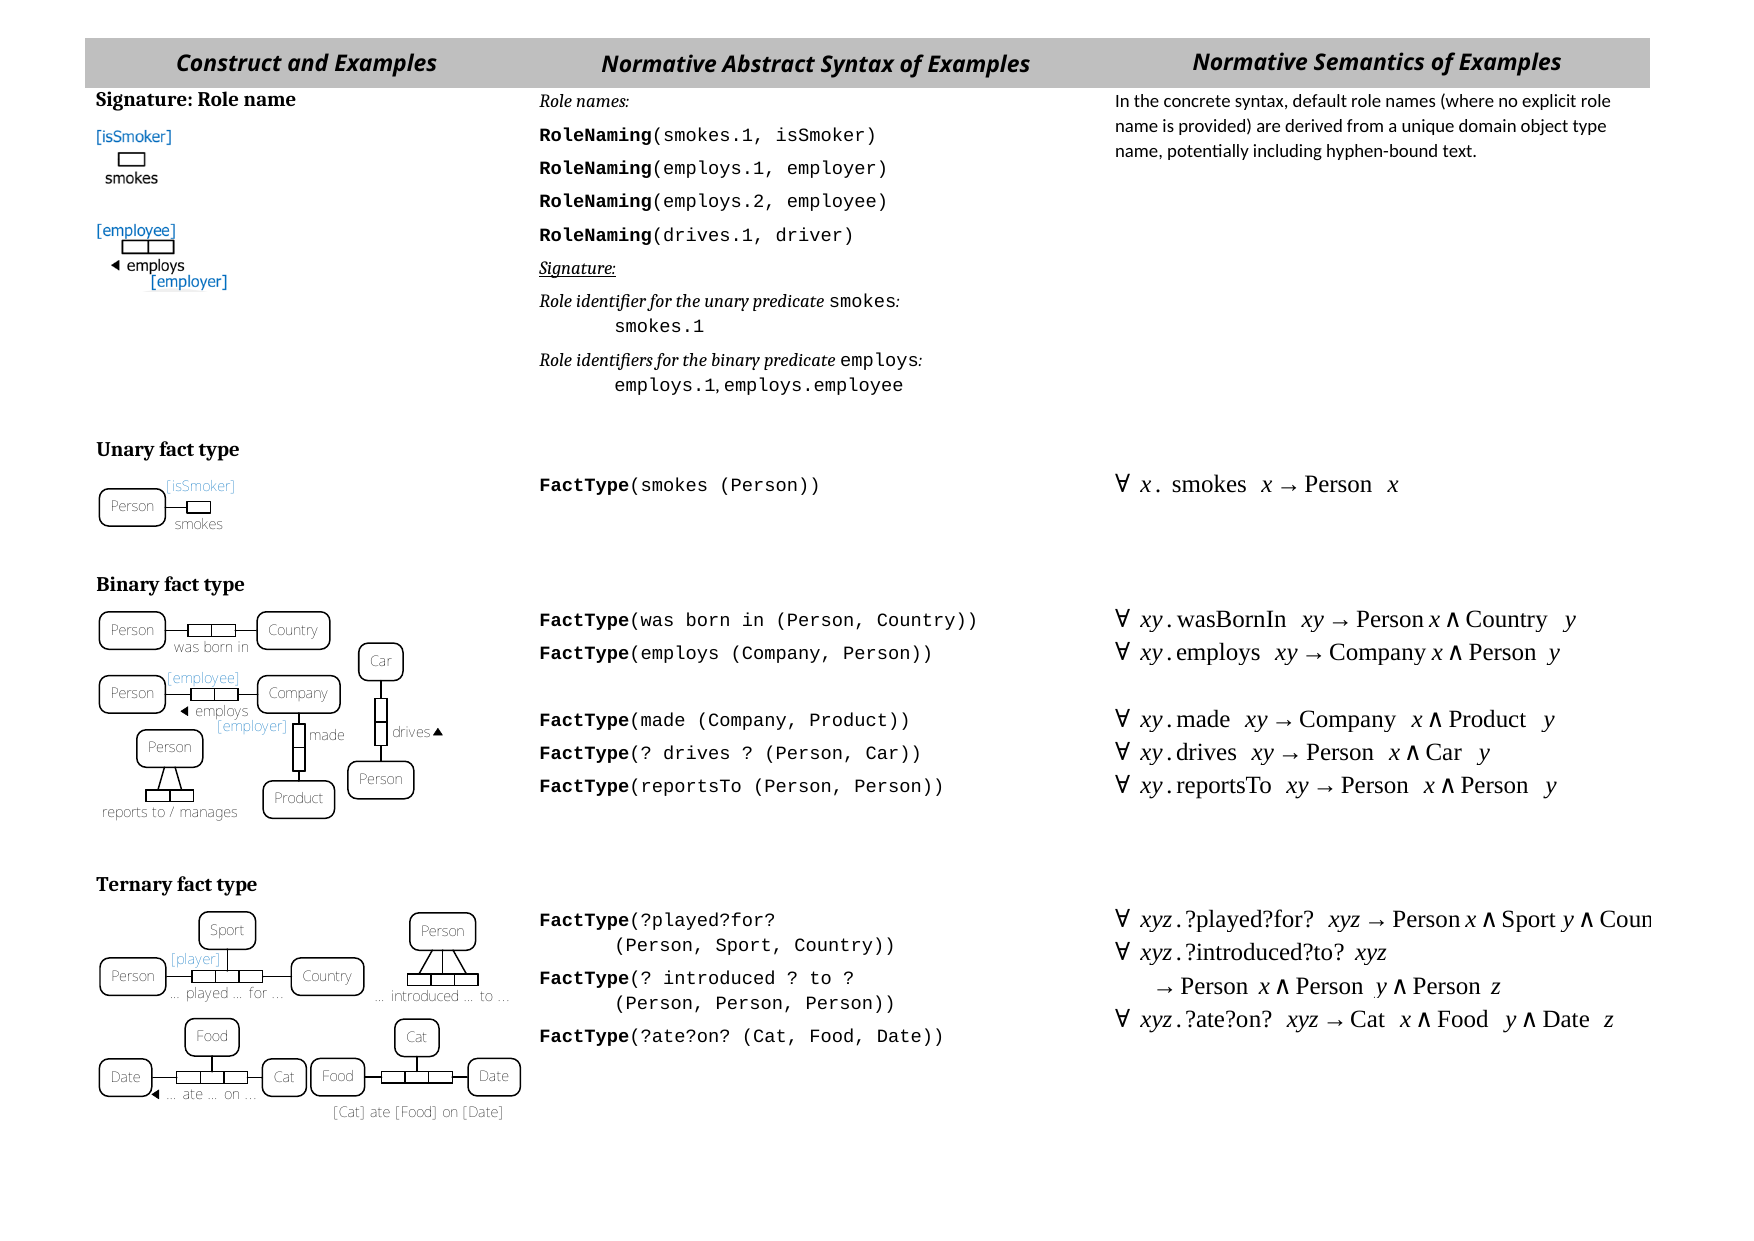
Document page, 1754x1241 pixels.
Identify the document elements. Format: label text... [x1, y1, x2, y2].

table_cell Unary fact type [85, 438, 528, 539]
table_cell [1104, 840, 1650, 873]
picture [96, 126, 172, 185]
table_cell [85, 405, 528, 438]
table_cell FactType(smokes (Person)) [528, 438, 1104, 539]
table_header Normative Abstract Syntax of Examples [528, 38, 1104, 88]
table_cell [1104, 873, 1650, 1128]
table_cell [1104, 540, 1650, 573]
table_cell [528, 1128, 1104, 1161]
table_cell Signature: Role name [85, 88, 528, 404]
table_cell [528, 540, 1104, 573]
table_cell [85, 540, 528, 573]
table_cell [1104, 1128, 1650, 1161]
picture [96, 221, 228, 292]
table_cell FactType(?played?for? (Person, Sport, Country)) FactType(? introduced ? to ? (Person, Person, Person)) FactType(?ate?on? (Cat, Food, Date)) [528, 873, 1104, 1128]
table_cell [1104, 405, 1650, 438]
table_header Normative Semantics of Examples [1104, 38, 1650, 88]
table_cell [528, 840, 1104, 873]
table_cell [1104, 438, 1650, 539]
table_cell [85, 1128, 528, 1161]
table_cell FactType(was born in (Person, Country)) FactType(employs (Company, Person)) FactType(made (Company, Product)) FactType(? drives ? (Person, Car)) FactType(reportsTo (Person, Person)) [528, 573, 1104, 839]
table_cell [528, 405, 1104, 438]
table_header Construct and Examples [85, 38, 528, 88]
table_cell Role names: RoleNaming(smokes.1, isSmoker) RoleNaming(employs.1, employer) RoleNaming(employs.2, employee) RoleNaming(drives.1, driver) Signature: Role identifier for the unary predicate smokes: smokes.1 Role identifiers for the binary predicate employs: employs.1, employs.employee [528, 88, 1104, 404]
table_cell Ternary fact type [85, 873, 528, 1128]
table_cell In the concrete syntax, default role names (where no explicit role name is provided) are derived from a unique domain object type name, potentially including hyphen-bound text. [1104, 88, 1650, 404]
table_cell [1104, 573, 1650, 839]
table_cell [85, 840, 528, 873]
table_cell Binary fact type [85, 573, 528, 839]
